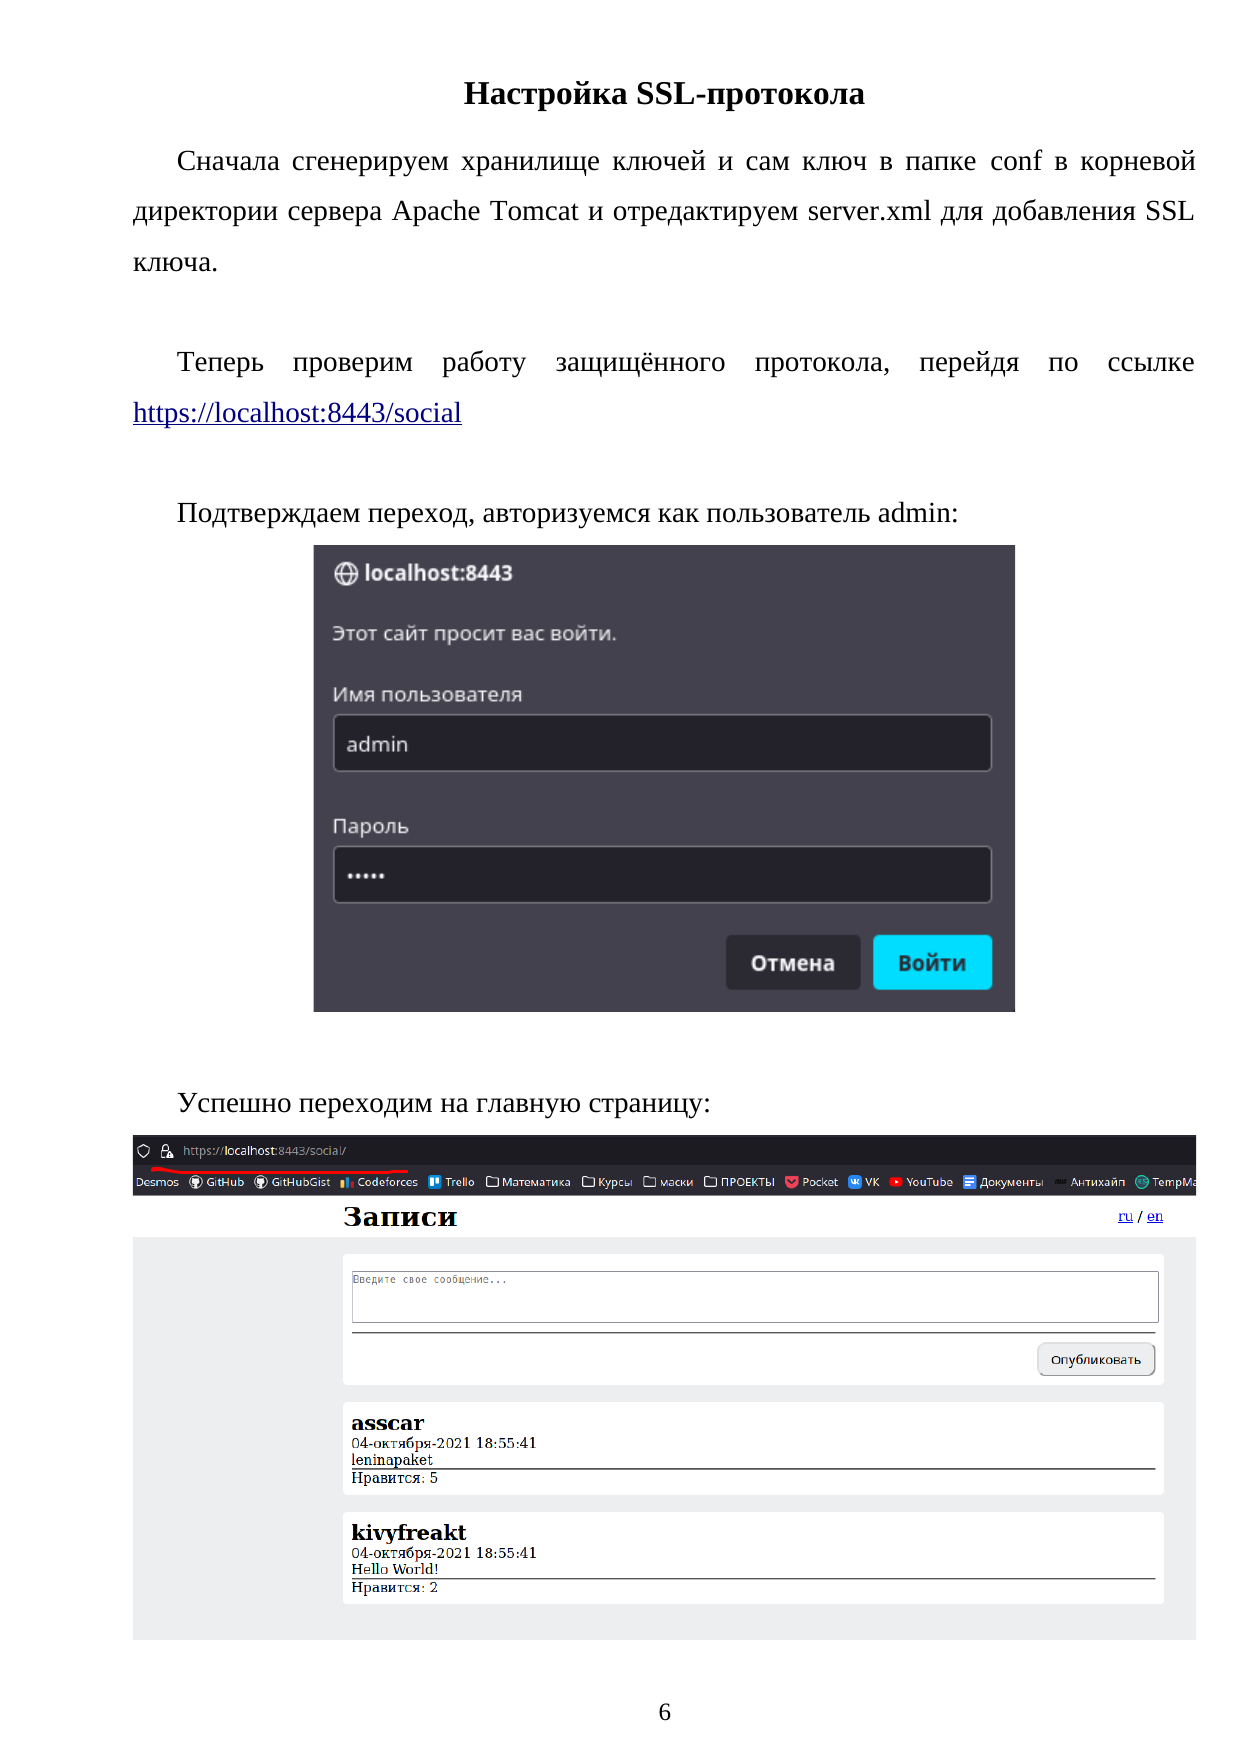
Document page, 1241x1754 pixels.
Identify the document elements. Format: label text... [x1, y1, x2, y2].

text Сначала сгенерируем хранилище ключей и сам ключ в папке conf в корневой директории сервера Apache Tomcat и отредактируем server.xml для добавления SSL ключа. [133, 143, 1196, 277]
picture [313, 545, 1016, 1012]
text Теперь проверим работу защищённого протокола, перейдя по ссылке https://localhost:8443/social [133, 344, 1196, 428]
text Подтверждаем переход, авторизуемся как пользователь admin: [133, 495, 1196, 529]
text Успешно переходим на главную страницу: [133, 1086, 1196, 1119]
subtitle Настройка SSL-протокола [133, 73, 1196, 112]
picture [132, 1135, 1197, 1640]
